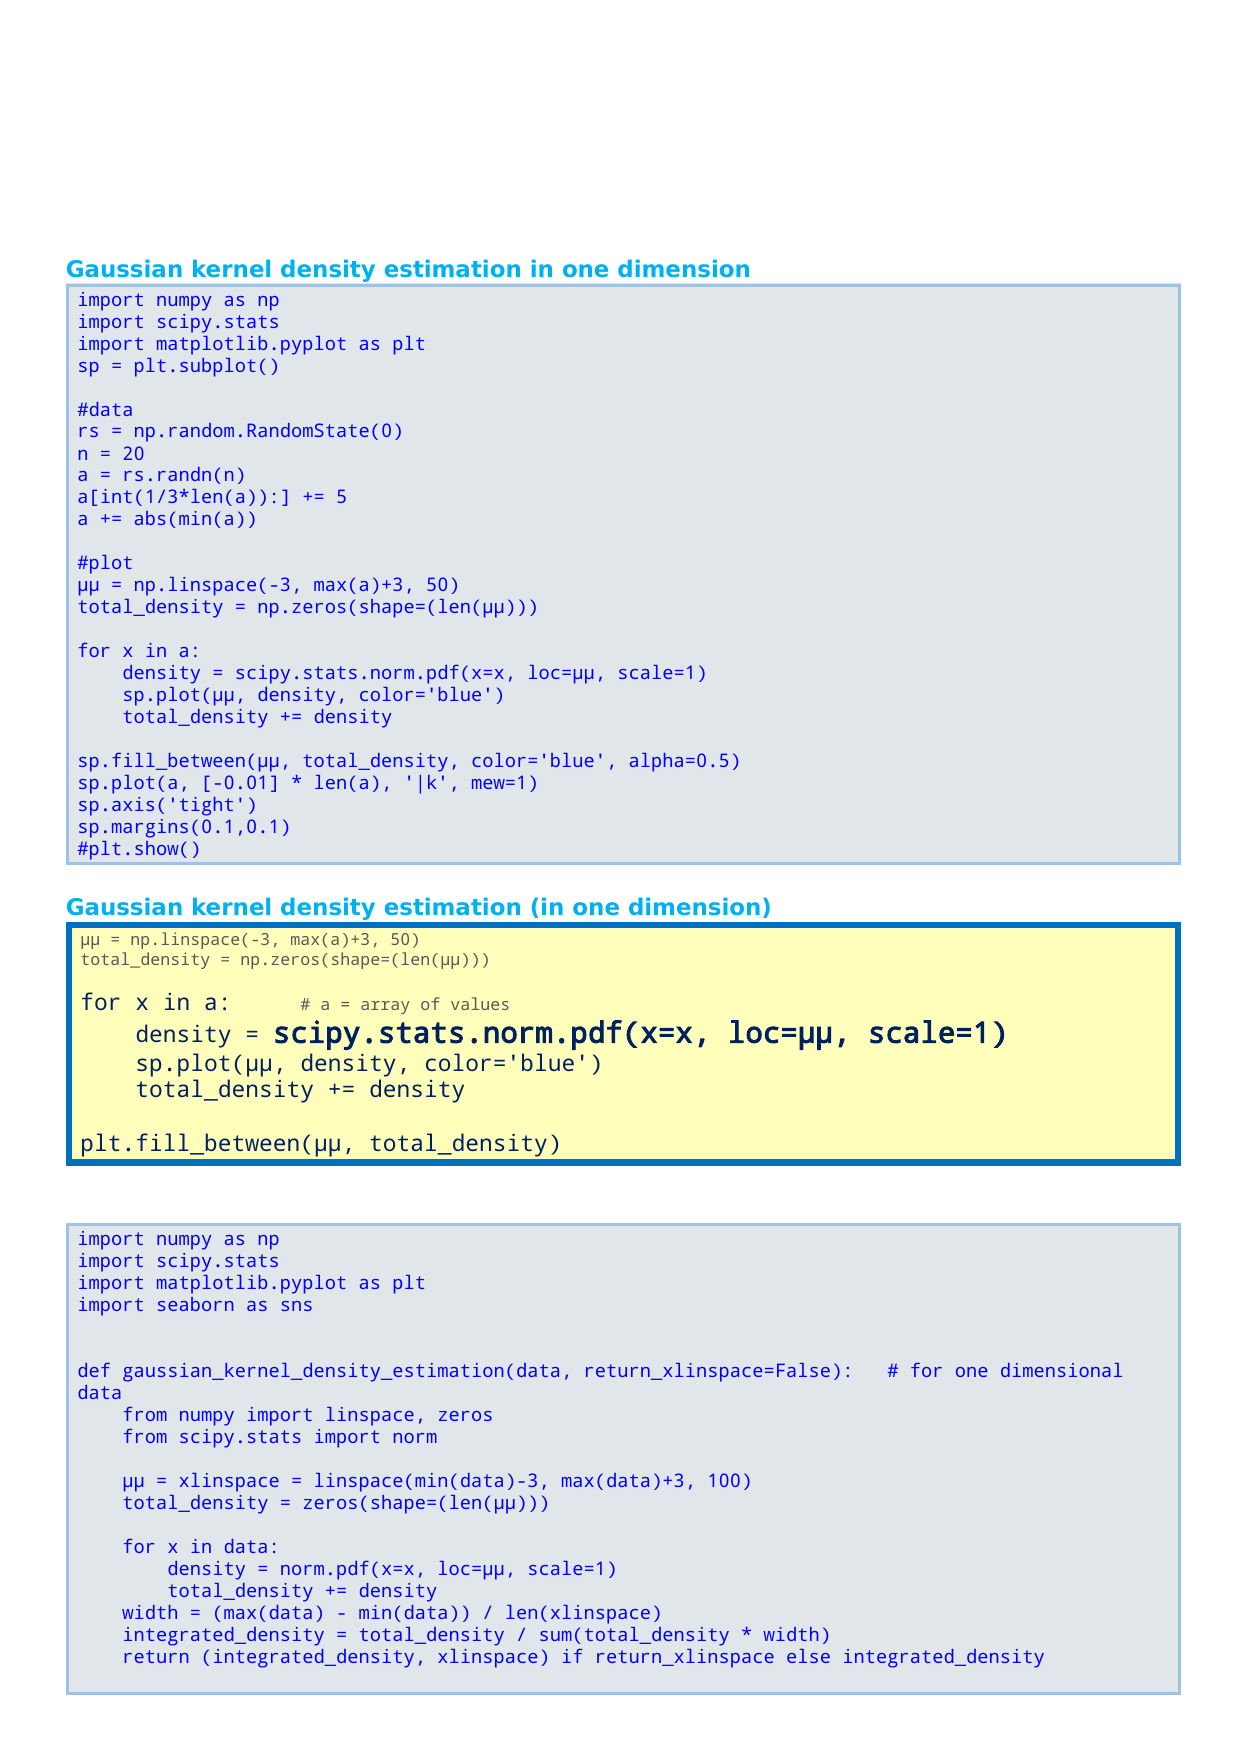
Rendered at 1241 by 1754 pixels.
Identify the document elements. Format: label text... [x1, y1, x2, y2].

text #data [69, 393, 1178, 415]
text integrated_density = total_density / sum(total_density * width) [69, 1619, 1178, 1641]
text density = norm.pdf(x=x, loc=μμ, scale=1) [69, 1553, 1178, 1575]
text μμ = np.linspace(-3, max(a)+3, 50) [72, 928, 1175, 941]
text #plt.show() [69, 833, 1178, 862]
text import seaborn as sns [69, 1289, 1178, 1311]
text import matplotlib.pyplot as plt [69, 327, 1178, 349]
text import scipy.stats [69, 305, 1178, 327]
text sp = plt.subplot() [69, 349, 1178, 371]
text for x in data: [69, 1531, 1178, 1553]
text total_density += density [69, 701, 1178, 723]
text import scipy.stats [69, 1245, 1178, 1267]
title Gaussian kernel density estimation (in one dimension) [66, 894, 1181, 922]
text return (integrated_density, xlinspace) if return_xlinspace else integrated_density [69, 1641, 1178, 1663]
text import numpy as np [69, 287, 1178, 305]
text total_density = np.zeros(shape=(len(μμ))) [69, 591, 1178, 613]
text rs = np.random.RandomState(0) [69, 415, 1178, 437]
text total_density = zeros(shape=(len(μμ))) [69, 1487, 1178, 1509]
text for x in a: [69, 635, 1178, 657]
text a = rs.randn(n) [69, 459, 1178, 481]
text from numpy import linspace, zeros [69, 1399, 1178, 1421]
title Gaussian kernel density estimation in one dimension [66, 256, 1181, 283]
text n = 20 [69, 437, 1178, 459]
text density = scipy.stats.norm.pdf(x=x, loc=μμ, scale=1) [69, 657, 1178, 679]
text for x in a: # a = array of values [72, 980, 1175, 1007]
text def gaussian_kernel_density_estimation(data, return_xlinspace=False): # for one dimensional data [69, 1355, 1178, 1399]
text plt.fill_between(μμ, total_density) [72, 1122, 1175, 1159]
text sp.axis('tight') [69, 789, 1178, 811]
text total_density += density [69, 1575, 1178, 1597]
text density = scipy.stats.norm.pdf(x=x, loc=μμ, scale=1) [72, 1007, 1175, 1041]
text sp.plot(a, [-0.01] * len(a), '|k', mew=1) [69, 767, 1178, 789]
text import numpy as np [69, 1226, 1178, 1245]
text sp.fill_between(μμ, total_density, color='blue', alpha=0.5) [69, 745, 1178, 767]
text sp.plot(μμ, density, color='blue') [69, 679, 1178, 701]
text a += abs(min(a)) [69, 503, 1178, 525]
text total_density = np.zeros(shape=(len(μμ))) [72, 941, 1175, 961]
text a[int(1/3*len(a)):] += 5 [69, 481, 1178, 503]
text import matplotlib.pyplot as plt [69, 1267, 1178, 1289]
text sp.margins(0.1,0.1) [69, 811, 1178, 833]
text from scipy.stats import norm [69, 1421, 1178, 1443]
text width = (max(data) - min(data)) / len(xlinspace) [69, 1597, 1178, 1619]
text sp.plot(μμ, density, color='blue') [72, 1041, 1175, 1068]
text μμ = xlinspace = linspace(min(data)-3, max(data)+3, 100) [69, 1465, 1178, 1487]
text total_density += density [72, 1068, 1175, 1095]
text #plot [69, 547, 1178, 569]
text μμ = np.linspace(-3, max(a)+3, 50) [69, 569, 1178, 591]
